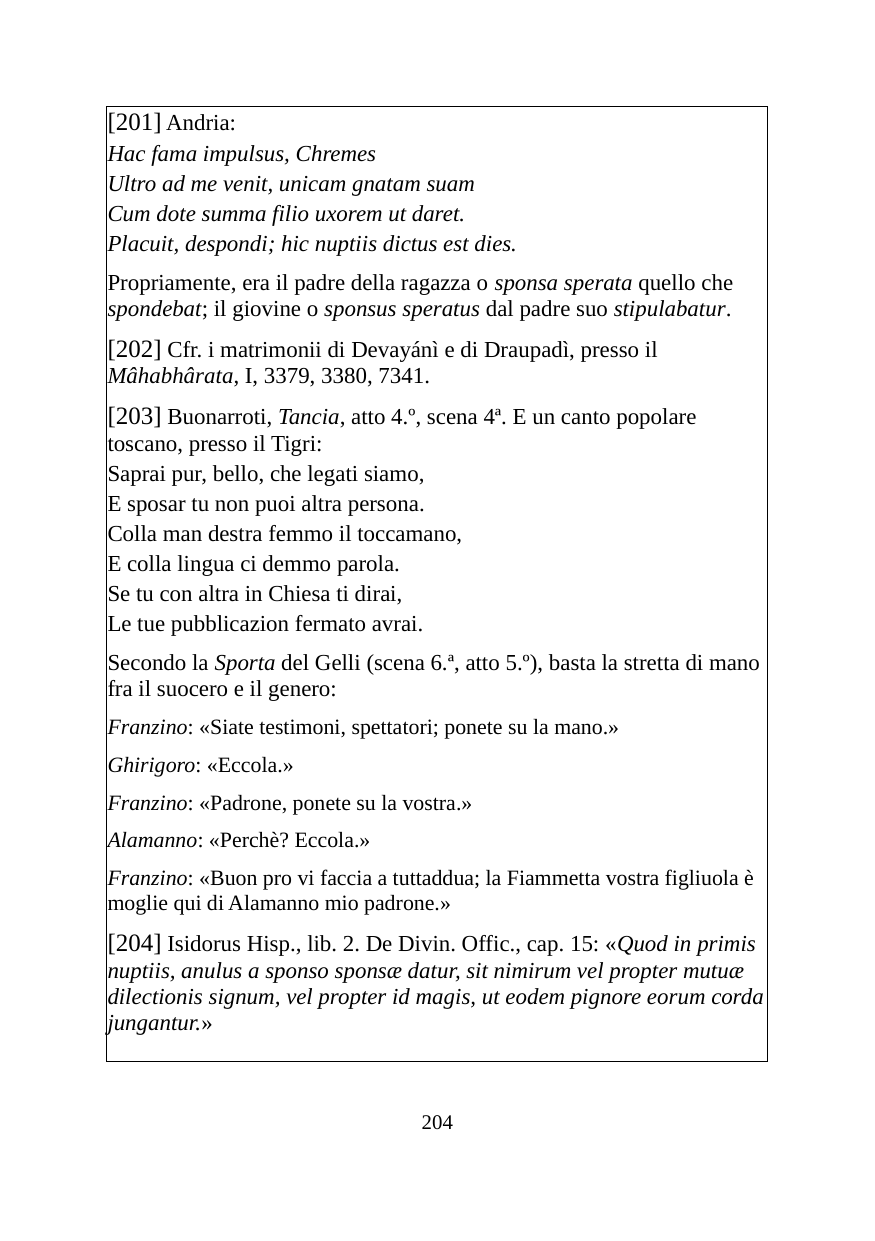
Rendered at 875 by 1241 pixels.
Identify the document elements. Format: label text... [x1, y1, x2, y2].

text Secondo la Sporta del Gelli (scena 6.ª, atto 5.º), basta la stretta di mano fra il suocero e il genero: [107, 648, 767, 702]
text [202] Cfr. i matrimonii di Devayánì e di Draupadì, presso il Mâhabhârata, I, 3379, 3380, 7341. [107, 333, 767, 389]
text Franzino: «Buon pro vi faccia a tuttaddua; la Fiammetta vostra figliuola è moglie qui di Alamanno mio padrone.» [107, 864, 767, 915]
text [201] Andria: [107, 107, 767, 135]
text Franzino: «Padrone, ponete su la vostra.» [107, 788, 767, 815]
text Ghirigoro: «Eccola.» [107, 751, 767, 777]
text Hac fama impulsus, Chremes Ultro ad me venit, unicam gnatam suam Cum dote summa filio uxorem ut daret. Placuit, despondi; hic nuptiis dictus est dies. [107, 135, 767, 256]
text Saprai pur, bello, che legati siamo, E sposar tu non puoi altra persona. Colla man destra femmo il toccamano, E colla lingua ci demmo parola. Se tu con altra in Chiesa ti dirai, Le tue pubblicazion fermato avrai. [107, 455, 767, 636]
text [204] Isidorus Hisp., lib. 2. De Divin. Offic., cap. 15: «Quod in primis nuptiis, anulus a sponso sponsæ datur, sit nimirum vel propter mutuæ dilectionis signum, vel propter id magis, ut eodem pignore eorum corda jungantur.» [107, 927, 767, 1061]
text Propriamente, era il padre della ragazza o sponsa sperata quello che spondebat; il giovine o sponsus speratus dal padre suo stipulabatur. [107, 267, 767, 321]
text Alamanno: «Perchè? Eccola.» [107, 826, 767, 852]
text [203] Buonarroti, Tancia, atto 4.º, scena 4ª. E un canto popolare toscano, presso il Tigri: [107, 400, 767, 455]
text Franzino: «Siate testimoni, spettatori; ponete su la mano.» [107, 713, 767, 739]
